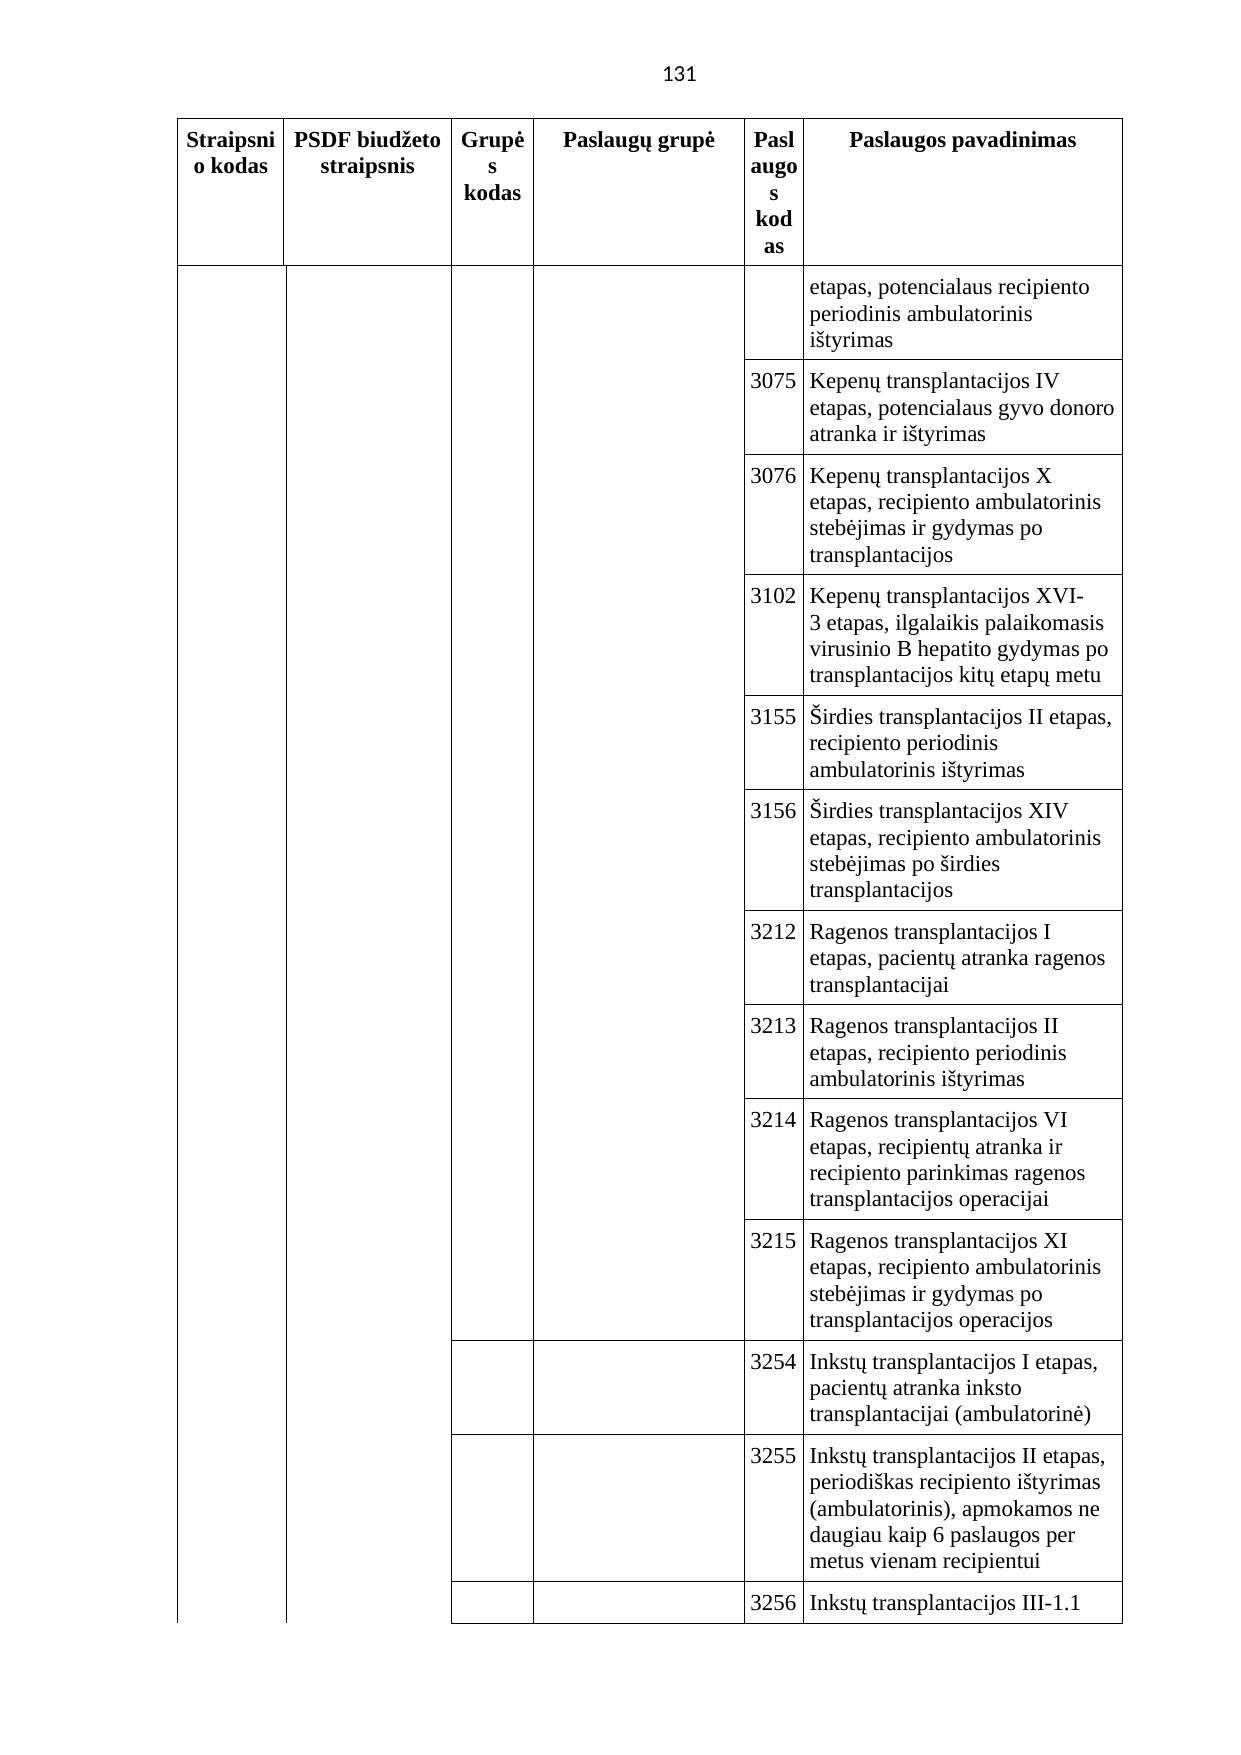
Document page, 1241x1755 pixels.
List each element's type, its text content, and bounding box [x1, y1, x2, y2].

table_cell [178, 574, 286, 695]
table_cell Inkstų transplantacijos I etapas, pacientų atranka inksto transplantacijai (ambulatorinė) [804, 1341, 1122, 1434]
table_cell [287, 695, 451, 789]
table_cell [178, 1004, 286, 1098]
table_header Paslaugos pavadinimas [804, 119, 1122, 265]
table_cell Kepenų transplantacijos IV etapas, potencialaus gyvo donoro atranka ir ištyrimas [804, 360, 1122, 454]
table_cell [178, 910, 286, 1004]
table_cell [452, 454, 533, 574]
table_cell [178, 1340, 286, 1434]
table_header Paslaugų grupė [534, 119, 744, 265]
table_cell Kepenų transplantacijos XVI-3 etapas, ilgalaikis palaikomasis virusinio B hepatito gydymas po transplantacijos kitų etapų metu [804, 575, 1122, 695]
table_cell [287, 1004, 451, 1098]
table_cell [287, 1098, 451, 1219]
table_header Grupės kodas [452, 119, 533, 265]
table_cell [287, 789, 451, 910]
table_cell [178, 1434, 286, 1581]
table_cell [287, 1219, 451, 1339]
table_header Straipsnio kodas [178, 119, 283, 265]
table_cell [534, 695, 744, 789]
table_cell [178, 1098, 286, 1219]
table_cell Inkstų transplantacijos II etapas, periodiškas recipiento ištyrimas (ambulatorinis), apmokamos ne daugiau kaip 6 paslaugos per metus vienam recipientui [804, 1435, 1122, 1581]
table_cell 3076 [745, 455, 803, 574]
table_cell [452, 1582, 533, 1622]
table_cell 3102 [745, 575, 803, 695]
table_cell Ragenos transplantacijos I etapas, pacientų atranka ragenos transplantacijai [804, 911, 1122, 1004]
table_cell [452, 789, 533, 1339]
table_cell etapas, potencialaus recipiento periodinis ambulatorinis ištyrimas [804, 266, 1122, 359]
table_cell [178, 266, 286, 359]
table_cell [178, 359, 286, 454]
table_cell [534, 266, 744, 359]
table_cell 3255 [745, 1435, 803, 1581]
table_cell [452, 1435, 533, 1581]
table_cell [178, 454, 286, 574]
table_cell [287, 574, 451, 695]
table_cell [287, 454, 451, 574]
table_cell 3254 [745, 1341, 803, 1434]
table_cell 3214 [745, 1099, 803, 1219]
table_cell [534, 789, 744, 1339]
table_cell Širdies transplantacijos XIV etapas, recipiento ambulatorinis stebėjimas po širdies transplantacijos [804, 790, 1122, 910]
table_cell [178, 789, 286, 910]
table_cell [178, 1219, 286, 1339]
table_cell [534, 1435, 744, 1581]
table_cell Inkstų transplantacijos III-1.1 [804, 1582, 1122, 1622]
table_cell [534, 1341, 744, 1434]
table_cell [534, 574, 744, 695]
table_cell Ragenos transplantacijos II etapas, recipiento periodinis ambulatorinis ištyrimas [804, 1005, 1122, 1098]
table_cell [534, 359, 744, 454]
table_cell [745, 266, 803, 359]
table_cell [287, 266, 451, 359]
table_cell [178, 695, 286, 789]
table_cell Ragenos transplantacijos VI etapas, recipientų atranka ir recipiento parinkimas ragenos transplantacijos operacijai [804, 1099, 1122, 1219]
table_cell Širdies transplantacijos II etapas, recipiento periodinis ambulatorinis ištyrimas [804, 696, 1122, 789]
table_cell [534, 1582, 744, 1622]
table_cell [452, 359, 533, 454]
table_cell [178, 1581, 286, 1622]
table_cell [452, 695, 533, 789]
table_cell 3156 [745, 790, 803, 910]
table_header Paslaugos kodas [745, 119, 803, 265]
table_cell Ragenos transplantacijos XI etapas, recipiento ambulatorinis stebėjimas ir gydymas po transplantacijos operacijos [804, 1220, 1122, 1339]
table_cell [452, 266, 533, 359]
table_cell Kepenų transplantacijos X etapas, recipiento ambulatorinis stebėjimas ir gydymas po transplantacijos [804, 455, 1122, 574]
table_cell [452, 1341, 533, 1434]
table_cell [287, 1434, 451, 1581]
table_cell [452, 574, 533, 695]
table_cell 3212 [745, 911, 803, 1004]
table_cell 3256 [745, 1582, 803, 1622]
table_cell [287, 359, 451, 454]
table_cell [287, 910, 451, 1004]
table_cell [287, 1340, 451, 1434]
table_header PSDF biudžeto straipsnis [284, 119, 451, 265]
table_cell 3213 [745, 1005, 803, 1098]
table_cell [534, 454, 744, 574]
table_cell 3155 [745, 696, 803, 789]
table_cell [287, 1581, 451, 1622]
table_cell 3215 [745, 1220, 803, 1339]
table_cell 3075 [745, 360, 803, 454]
